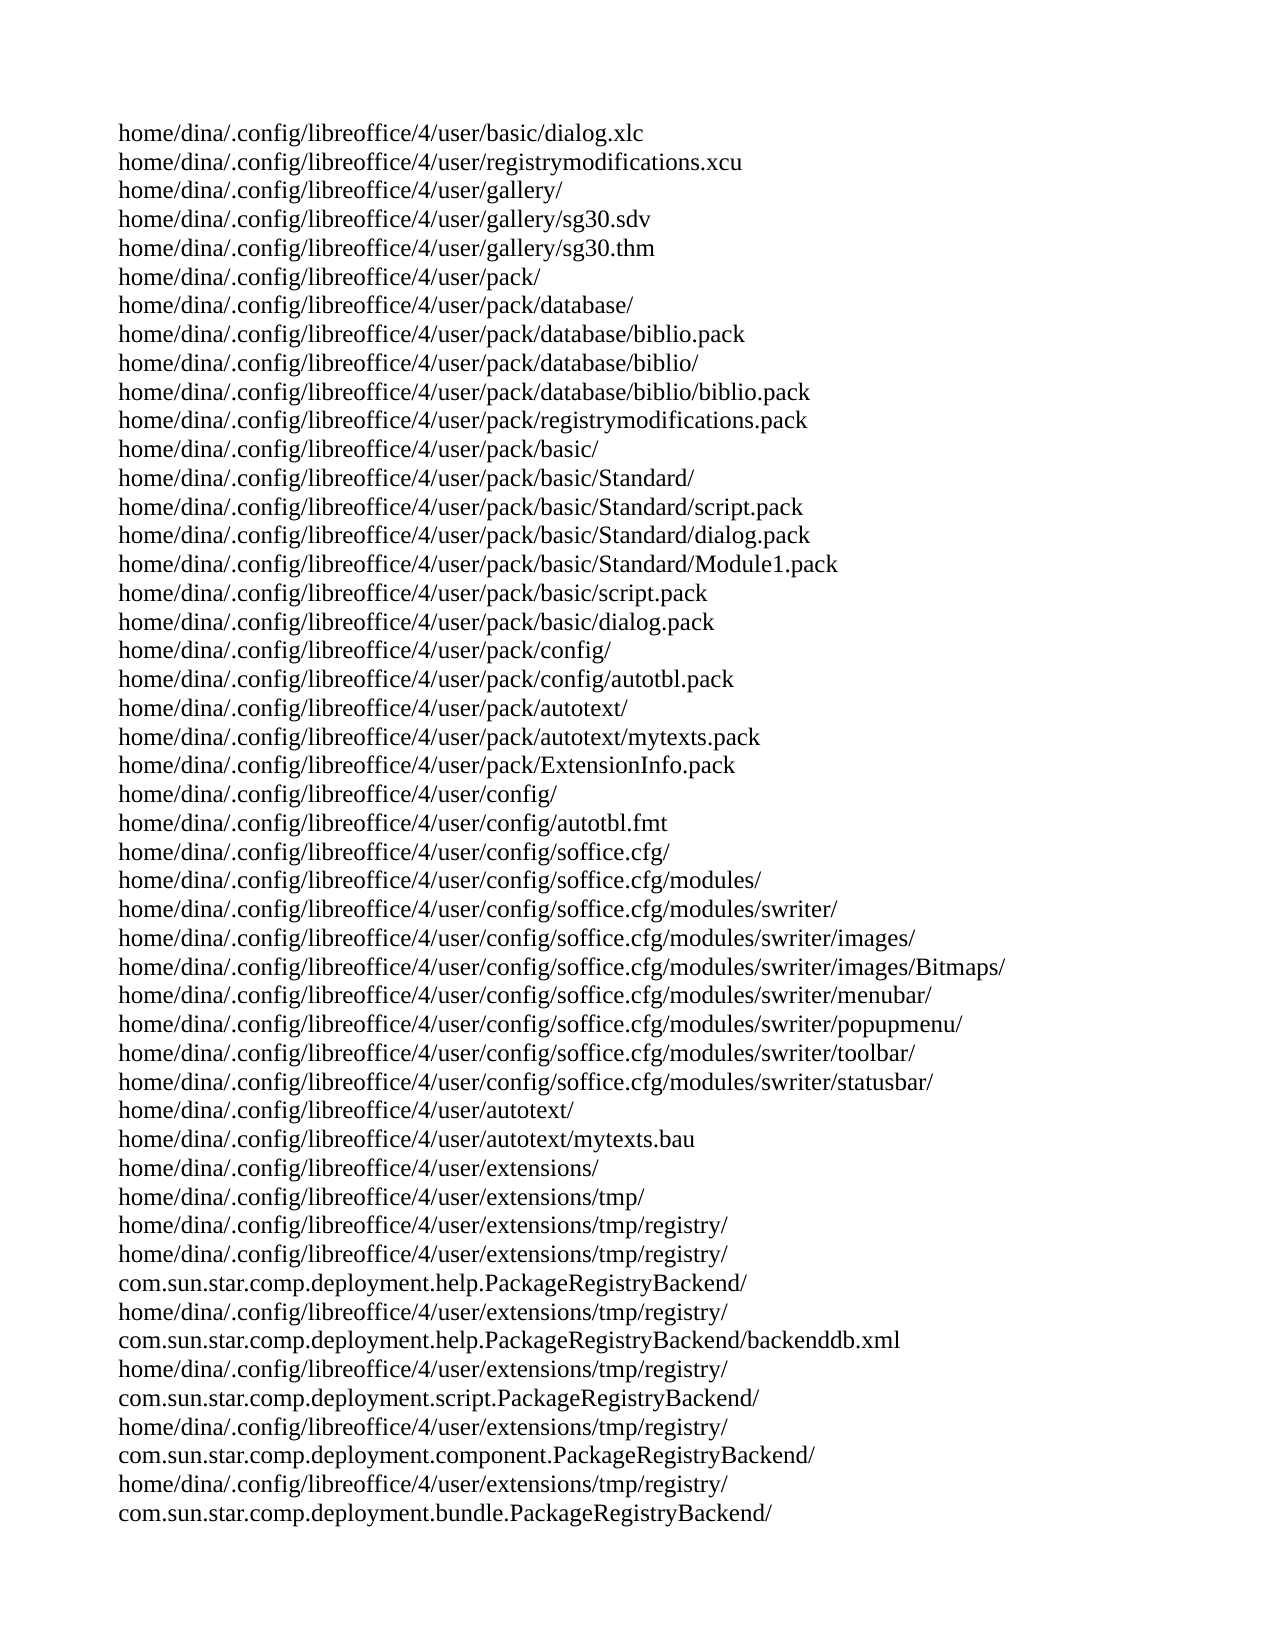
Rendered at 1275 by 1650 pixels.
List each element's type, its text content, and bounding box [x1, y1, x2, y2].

text home/dina/.config/libreoffice/4/user/config/soffice.cfg/modules/swriter/ [118, 894, 1157, 923]
text home/dina/.config/libreoffice/4/user/registrymodifications.xcu [118, 147, 1157, 176]
text home/dina/.config/libreoffice/4/user/pack/basic/dialog.pack [118, 607, 1157, 636]
text home/dina/.config/libreoffice/4/user/pack/basic/Standard/Module1.pack [118, 549, 1157, 578]
text home/dina/.config/libreoffice/4/user/pack/basic/Standard/dialog.pack [118, 521, 1157, 549]
text home/dina/.config/libreoffice/4/user/pack/ [118, 262, 1157, 291]
text home/dina/.config/libreoffice/4/user/pack/autotext/ [118, 693, 1157, 722]
text home/dina/.config/libreoffice/4/user/pack/registrymodifications.pack [118, 406, 1157, 434]
text home/dina/.config/libreoffice/4/user/config/soffice.cfg/modules/ [118, 866, 1157, 894]
text home/dina/.config/libreoffice/4/user/pack/config/ [118, 636, 1157, 664]
text home/dina/.config/libreoffice/4/user/pack/database/biblio/ [118, 348, 1157, 377]
text home/dina/.config/libreoffice/4/user/config/ [118, 779, 1157, 808]
text home/dina/.config/libreoffice/4/user/extensions/tmp/registry/ [118, 1211, 1157, 1239]
text home/dina/.config/libreoffice/4/user/config/soffice.cfg/modules/swriter/images/Bitmaps/ [118, 952, 1157, 981]
text home/dina/.config/libreoffice/4/user/config/soffice.cfg/modules/swriter/toolbar/ [118, 1038, 1157, 1067]
text home/dina/.config/libreoffice/4/user/extensions/tmp/ [118, 1182, 1157, 1211]
text home/dina/.config/libreoffice/4/user/gallery/sg30.sdv [118, 204, 1157, 233]
text home/dina/.config/libreoffice/4/user/pack/autotext/mytexts.pack [118, 722, 1157, 751]
text home/dina/.config/libreoffice/4/user/pack/config/autotbl.pack [118, 664, 1157, 693]
text home/dina/.config/libreoffice/4/user/gallery/sg30.thm [118, 233, 1157, 262]
text home/dina/.config/libreoffice/4/user/pack/basic/script.pack [118, 578, 1157, 607]
text home/dina/.config/libreoffice/4/user/config/soffice.cfg/ [118, 837, 1157, 866]
text home/dina/.config/libreoffice/4/user/config/soffice.cfg/modules/swriter/menubar/ [118, 981, 1157, 1009]
text home/dina/.config/libreoffice/4/user/extensions/tmp/registry/com.sun.star.comp.deployment.bundle.PackageRegistryBackend/ [118, 1469, 1157, 1527]
text home/dina/.config/libreoffice/4/user/pack/basic/Standard/script.pack [118, 492, 1157, 521]
text home/dina/.config/libreoffice/4/user/extensions/tmp/registry/com.sun.star.comp.deployment.help.PackageRegistryBackend/ [118, 1239, 1157, 1297]
text home/dina/.config/libreoffice/4/user/pack/database/ [118, 291, 1157, 319]
text home/dina/.config/libreoffice/4/user/extensions/tmp/registry/com.sun.star.comp.deployment.help.PackageRegistryBackend/backenddb.xml [118, 1297, 1157, 1354]
text home/dina/.config/libreoffice/4/user/config/soffice.cfg/modules/swriter/images/ [118, 923, 1157, 952]
text home/dina/.config/libreoffice/4/user/pack/database/biblio/biblio.pack [118, 377, 1157, 406]
text home/dina/.config/libreoffice/4/user/config/soffice.cfg/modules/swriter/statusbar/ [118, 1067, 1157, 1096]
text home/dina/.config/libreoffice/4/user/extensions/ [118, 1153, 1157, 1182]
text home/dina/.config/libreoffice/4/user/config/soffice.cfg/modules/swriter/popupmenu/ [118, 1009, 1157, 1038]
text home/dina/.config/libreoffice/4/user/extensions/tmp/registry/com.sun.star.comp.deployment.component.PackageRegistryBackend/ [118, 1412, 1157, 1469]
text home/dina/.config/libreoffice/4/user/pack/basic/Standard/ [118, 463, 1157, 492]
text home/dina/.config/libreoffice/4/user/pack/basic/ [118, 434, 1157, 463]
text home/dina/.config/libreoffice/4/user/autotext/mytexts.bau [118, 1124, 1157, 1153]
text home/dina/.config/libreoffice/4/user/basic/dialog.xlc [118, 118, 1157, 147]
text home/dina/.config/libreoffice/4/user/extensions/tmp/registry/com.sun.star.comp.deployment.script.PackageRegistryBackend/ [118, 1354, 1157, 1412]
text home/dina/.config/libreoffice/4/user/gallery/ [118, 176, 1157, 204]
text home/dina/.config/libreoffice/4/user/autotext/ [118, 1096, 1157, 1124]
text home/dina/.config/libreoffice/4/user/pack/database/biblio.pack [118, 319, 1157, 348]
text home/dina/.config/libreoffice/4/user/config/autotbl.fmt [118, 808, 1157, 837]
text home/dina/.config/libreoffice/4/user/pack/ExtensionInfo.pack [118, 751, 1157, 779]
